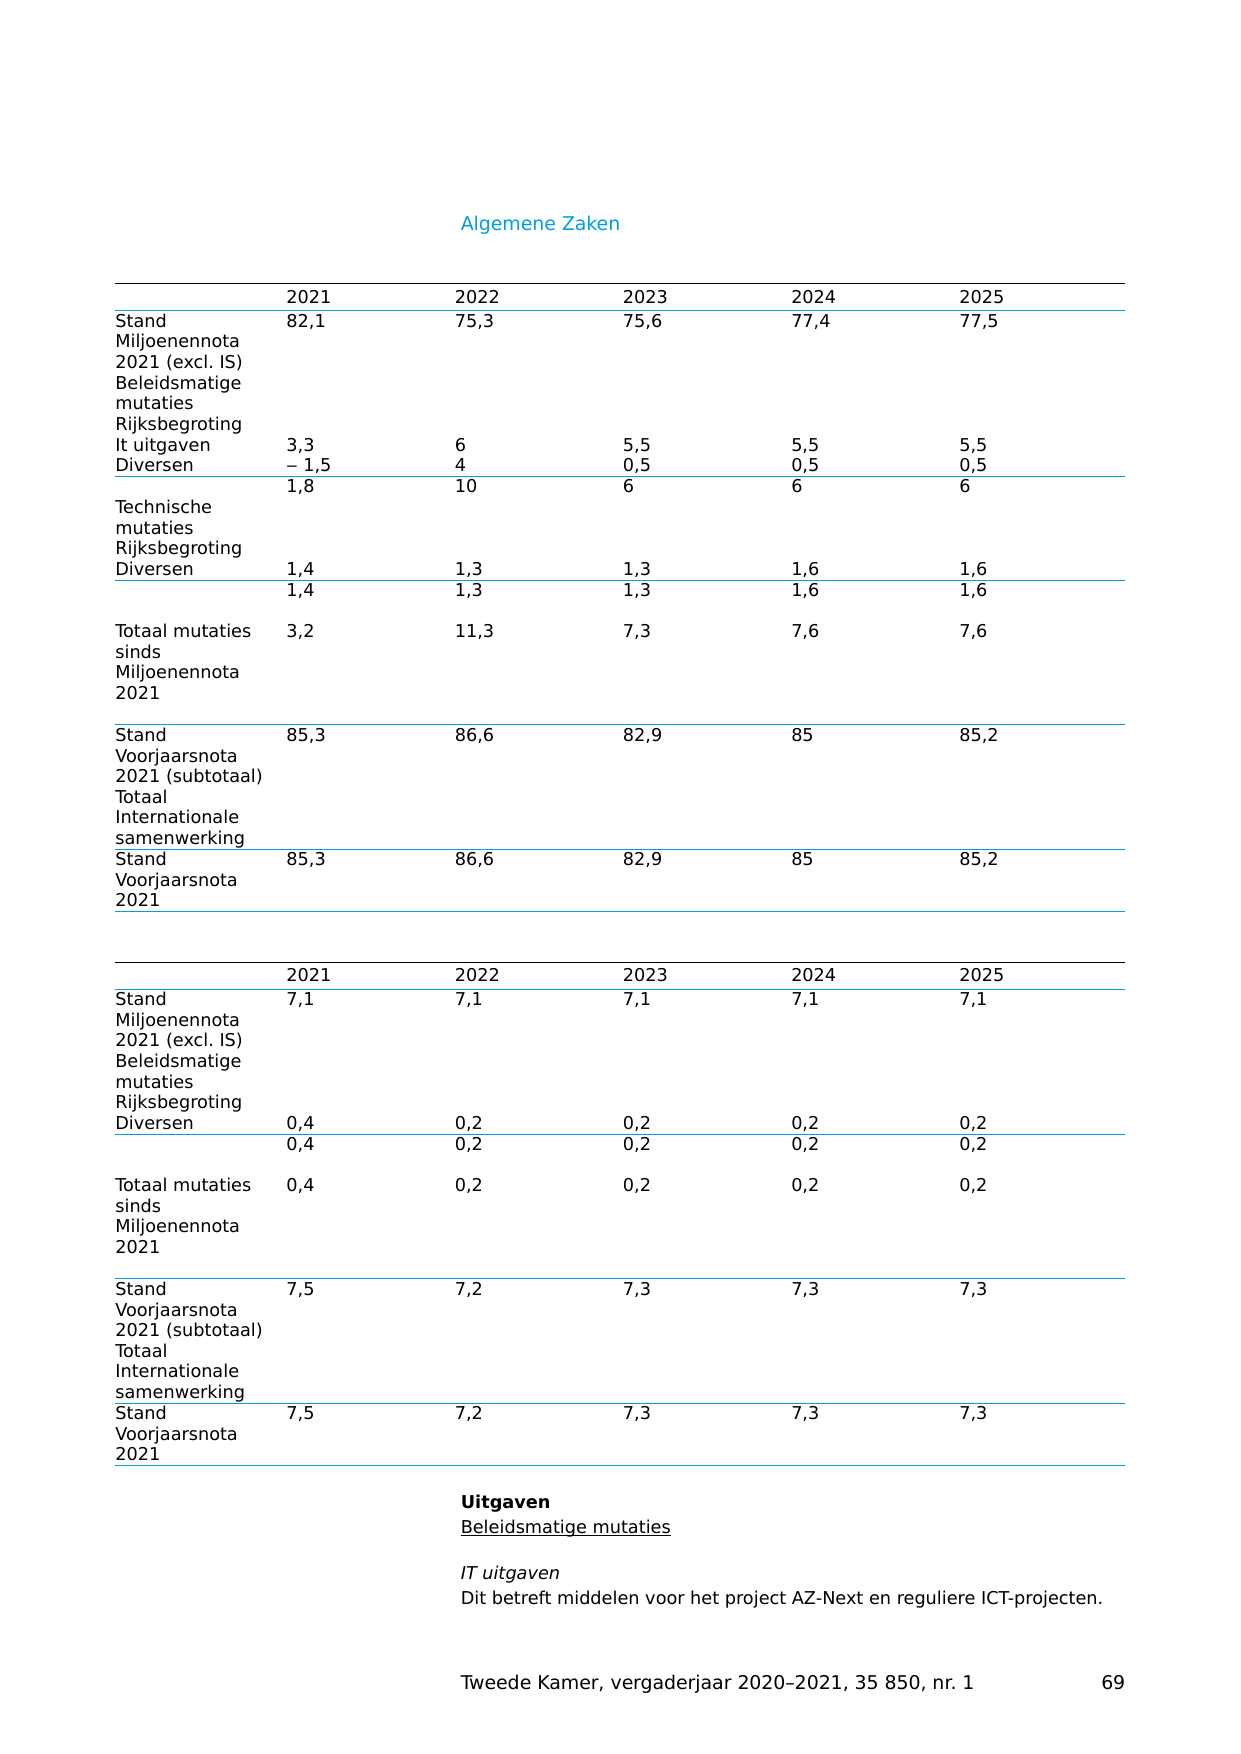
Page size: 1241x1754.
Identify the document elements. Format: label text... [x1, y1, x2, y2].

table_cell 0,5 [620, 455, 788, 476]
table_cell [620, 704, 788, 724]
table_cell [956, 787, 1125, 849]
table_cell 0,2 [788, 1113, 956, 1133]
table_cell 2021 [283, 963, 452, 988]
table_cell 82,9 [620, 725, 788, 787]
table_cell [956, 1092, 1125, 1113]
text Uitgaven [461, 1491, 1125, 1513]
table_cell ‒ 1,5 [283, 455, 452, 476]
table_cell 86,6 [452, 850, 620, 911]
table_cell [788, 373, 956, 414]
table_cell Stand Miljoenennota 2021 (excl. IS) [115, 990, 283, 1051]
table_cell [788, 1155, 956, 1175]
table_cell Stand Voorjaarsnota 2021 (subtotaal) [115, 725, 283, 787]
table_cell 2025 [956, 963, 1125, 988]
table_cell [620, 414, 788, 434]
table_cell 7,1 [788, 990, 956, 1051]
table_cell 7,1 [620, 990, 788, 1051]
table_cell [788, 414, 956, 434]
text IT uitgaven [461, 1561, 1125, 1584]
table_cell [115, 581, 283, 601]
table_cell [452, 1155, 620, 1175]
table_cell [452, 704, 620, 724]
table_cell 2021 [283, 284, 452, 310]
table_cell [620, 373, 788, 414]
table_cell [620, 497, 788, 538]
table_cell 0,2 [956, 1135, 1125, 1154]
table_cell 1,4 [283, 559, 452, 579]
table_cell 7,3 [620, 1404, 788, 1465]
table_cell Diversen [115, 1113, 283, 1133]
table_cell [788, 787, 956, 849]
table_cell [452, 538, 620, 559]
table_cell 1,8 [283, 477, 452, 497]
table_cell [452, 1258, 620, 1278]
table_cell 7,3 [788, 1404, 956, 1465]
table_cell [452, 1092, 620, 1113]
table_cell [115, 477, 283, 497]
table_cell Stand Voorjaarsnota 2021 [115, 1404, 283, 1465]
table_cell 75,3 [452, 311, 620, 373]
text Dit betreft middelen voor het project AZ-Next en reguliere ICT-projecten. [461, 1586, 1125, 1609]
table_cell 1,3 [620, 559, 788, 579]
table_header III ALGEMENE ZAKEN: NIET-BELASTINGONTVANGSTEN [115, 937, 1125, 962]
table_cell [956, 414, 1125, 434]
table_cell 3,3 [283, 435, 452, 455]
table_cell 2024 [788, 963, 956, 988]
table_cell Stand Miljoenennota 2021 (excl. IS) [115, 311, 283, 373]
table_cell 77,5 [956, 311, 1125, 373]
table_cell 85,2 [956, 725, 1125, 787]
table_cell Beleidsmatige mutaties [115, 373, 283, 414]
table_cell [956, 704, 1125, 724]
table_cell 7,3 [788, 1279, 956, 1341]
table_cell 0,4 [283, 1113, 452, 1133]
table_cell [620, 601, 788, 621]
table_cell [283, 1258, 452, 1278]
table_cell [115, 704, 283, 724]
table_cell 7,6 [788, 621, 956, 704]
table_cell [452, 373, 620, 414]
table_cell [956, 1155, 1125, 1175]
table_cell [283, 1092, 452, 1113]
table_cell [452, 787, 620, 849]
table_cell [788, 704, 956, 724]
table_cell 2025 [956, 284, 1125, 310]
table_cell Totaal mutaties sinds Miljoenennota 2021 [115, 1175, 283, 1258]
table_cell 7,1 [283, 990, 452, 1051]
table_cell [452, 1341, 620, 1403]
table_cell Diversen [115, 559, 283, 579]
table_cell 1,6 [788, 559, 956, 579]
table_cell [620, 1092, 788, 1113]
table_cell [956, 1341, 1125, 1403]
table_cell 7,5 [283, 1404, 452, 1465]
table_cell 7,3 [620, 621, 788, 704]
table_cell 0,2 [452, 1113, 620, 1133]
table_cell [115, 601, 283, 621]
table_cell 7,2 [452, 1404, 620, 1465]
table_cell 2023 [620, 284, 788, 310]
table_cell 1,4 [283, 581, 452, 601]
table_cell [788, 601, 956, 621]
table_cell [115, 963, 283, 988]
table_cell [620, 787, 788, 849]
table_cell 85 [788, 725, 956, 787]
table_cell Rijksbegroting [115, 414, 283, 434]
table_cell [956, 373, 1125, 414]
table_cell 1,6 [788, 581, 956, 601]
table_cell 0,2 [956, 1113, 1125, 1133]
table_cell [788, 1092, 956, 1113]
table_cell [115, 1258, 283, 1278]
table_cell [620, 1155, 788, 1175]
table_cell Beleidsmatige mutaties [115, 1051, 283, 1092]
table_cell Rijksbegroting [115, 538, 283, 559]
table_cell 0,2 [788, 1175, 956, 1258]
table_cell 7,1 [956, 990, 1125, 1051]
table_cell Rijksbegroting [115, 1092, 283, 1113]
table_cell 7,1 [452, 990, 620, 1051]
table_cell 3,2 [283, 621, 452, 704]
table_cell 86,6 [452, 725, 620, 787]
table_header III ALGEMENE ZAKEN: UITGAVEN [115, 258, 1125, 283]
table_cell [620, 1341, 788, 1403]
table_cell 6 [788, 477, 956, 497]
text Beleidsmatige mutaties [461, 1516, 1125, 1538]
table_cell [956, 538, 1125, 559]
table_cell 0,5 [788, 455, 956, 476]
table_cell 2024 [788, 284, 956, 310]
table_cell [115, 284, 283, 310]
table_cell 11,3 [452, 621, 620, 704]
table_cell 1,3 [452, 581, 620, 601]
table_cell [283, 1341, 452, 1403]
table_cell 0,2 [452, 1175, 620, 1258]
table_cell 6 [452, 435, 620, 455]
title Algemene Zaken [461, 213, 1125, 235]
table_cell 7,6 [956, 621, 1125, 704]
table_cell 6 [620, 477, 788, 497]
table_cell Stand Voorjaarsnota 2021 [115, 850, 283, 911]
table_cell 0,5 [956, 455, 1125, 476]
table_cell 5,5 [620, 435, 788, 455]
table_cell [283, 601, 452, 621]
table_cell Totaal Internationale samenwerking [115, 1341, 283, 1403]
table_cell 82,1 [283, 311, 452, 373]
table_cell [283, 787, 452, 849]
table_cell 0,4 [283, 1175, 452, 1258]
table_cell Diversen [115, 455, 283, 476]
table_cell [283, 1051, 452, 1092]
table_cell 2022 [452, 284, 620, 310]
table_cell [283, 414, 452, 434]
table_cell [115, 1135, 283, 1154]
table_cell [283, 1155, 452, 1175]
table_cell 0,4 [283, 1135, 452, 1154]
table_cell [115, 1155, 283, 1175]
table_cell 5,5 [956, 435, 1125, 455]
table_cell 7,2 [452, 1279, 620, 1341]
table_cell [956, 601, 1125, 621]
table_cell 85 [788, 850, 956, 911]
table_cell 85,3 [283, 850, 452, 911]
table_cell [788, 538, 956, 559]
table_cell [452, 497, 620, 538]
table_cell 7,3 [956, 1279, 1125, 1341]
table_cell 2023 [620, 963, 788, 988]
table_cell 0,2 [620, 1135, 788, 1154]
table_cell [283, 538, 452, 559]
table_cell [620, 1258, 788, 1278]
table_cell 85,2 [956, 850, 1125, 911]
table_cell [283, 497, 452, 538]
table_cell 0,2 [620, 1175, 788, 1258]
table_cell 2022 [452, 963, 620, 988]
table_cell [956, 497, 1125, 538]
table_cell Stand Voorjaarsnota 2021 (subtotaal) [115, 1279, 283, 1341]
table_cell 82,9 [620, 850, 788, 911]
table_cell [452, 601, 620, 621]
table_cell [788, 1258, 956, 1278]
table_cell [620, 1051, 788, 1092]
table_cell 0,2 [956, 1175, 1125, 1258]
table_cell [788, 497, 956, 538]
table_cell 1,3 [620, 581, 788, 601]
table_cell [956, 1051, 1125, 1092]
table_cell 0,2 [452, 1135, 620, 1154]
table_cell 4 [452, 455, 620, 476]
table_cell [620, 538, 788, 559]
table_cell Technische mutaties [115, 497, 283, 538]
table_cell 10 [452, 477, 620, 497]
table_cell 6 [956, 477, 1125, 497]
table_cell Totaal mutaties sinds Miljoenennota 2021 [115, 621, 283, 704]
table_cell 77,4 [788, 311, 956, 373]
table_cell 7,3 [956, 1404, 1125, 1465]
table_cell [788, 1051, 956, 1092]
table_cell [452, 1051, 620, 1092]
table_cell 1,6 [956, 581, 1125, 601]
table_cell [283, 373, 452, 414]
table_cell 5,5 [788, 435, 956, 455]
table_cell 0,2 [620, 1113, 788, 1133]
table_cell Totaal Internationale samenwerking [115, 787, 283, 849]
table_cell 85,3 [283, 725, 452, 787]
table_cell 7,5 [283, 1279, 452, 1341]
table_cell [788, 1341, 956, 1403]
table_cell It uitgaven [115, 435, 283, 455]
table_cell 1,6 [956, 559, 1125, 579]
table_cell [283, 704, 452, 724]
table_cell [452, 414, 620, 434]
table_cell 75,6 [620, 311, 788, 373]
table_cell 0,2 [788, 1135, 956, 1154]
table_cell [956, 1258, 1125, 1278]
table_cell 1,3 [452, 559, 620, 579]
table_cell 7,3 [620, 1279, 788, 1341]
